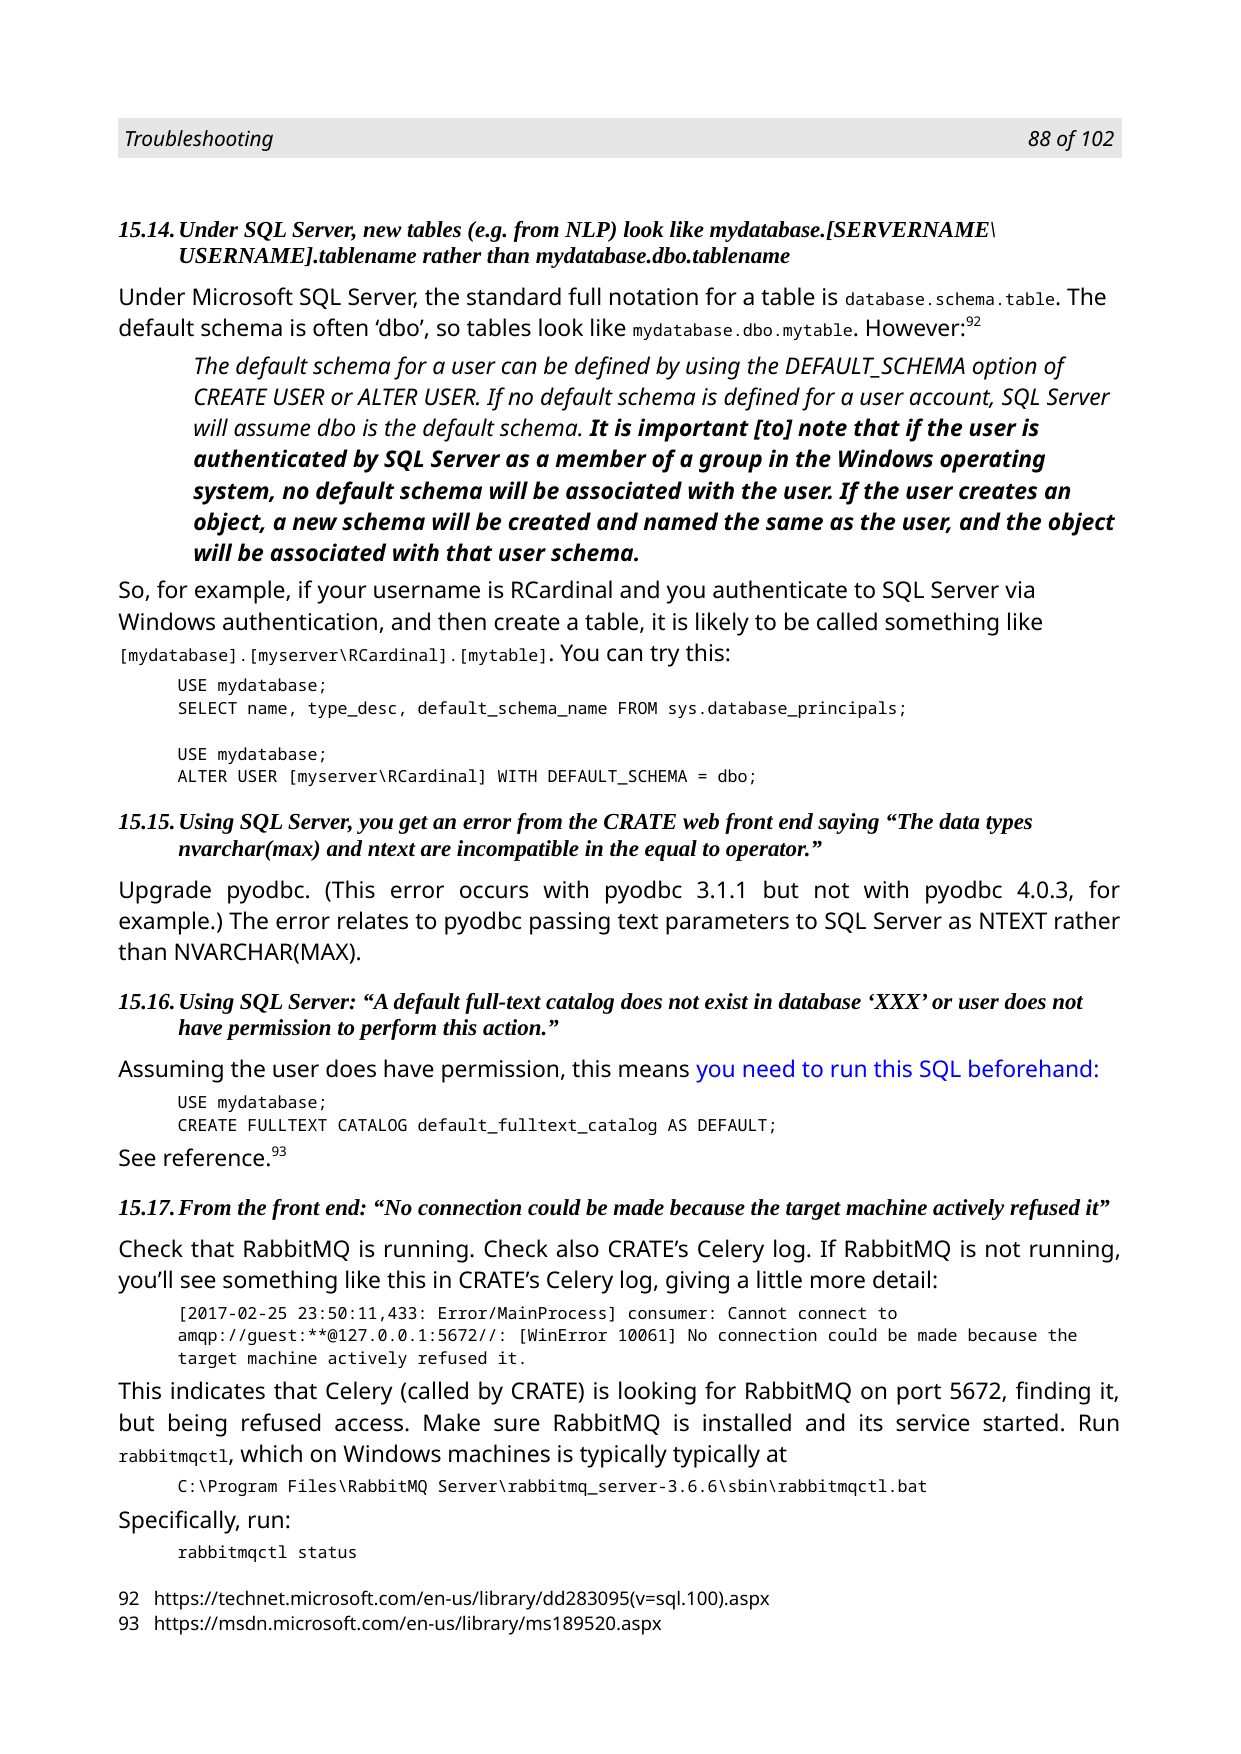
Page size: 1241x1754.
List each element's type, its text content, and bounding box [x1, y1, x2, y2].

text rabbitmqctl status [177, 1541, 1122, 1563]
text Check that RabbitMQ is running. Check also CRATE’s Celery log. If RabbitMQ is not running, you’ll see something like this in CRATE’s Celery log, giving a little more detail: [118, 1233, 1122, 1295]
text [2017-02-25 23:50:11,433: Error/MainProcess] consumer: Cannot connect to amqp://guest:**@127.0.0.1:5672//: [WinError 10061] No connection could be made because the target machine actively refused it. [177, 1301, 1122, 1369]
text USE mydatabase; [177, 742, 1122, 765]
text See reference. [118, 1142, 1122, 1173]
text The default schema for a user can be defined by using the DEFAULT_SCHEMA option of CREATE USER or ALTER USER. If no default schema is defined for a user account, SQL Server will assume dbo is the default schema. It is important [to] note that if the user is authenticated by SQL Server as a member of a group in the Windows operating system, no default schema will be associated with the user. If the user creates an object, a new schema will be created and named the same as the user, and the object will be associated with that user schema. [193, 349, 1122, 568]
subtitle From the front end: “No connection could be made because the target machine actively refused it” [118, 1194, 1122, 1220]
text This indicates that Celery (called by CRATE) is looking for RabbitMQ on port 5672, finding it, but being refused access. Make sure RabbitMQ is installed and its service started. Run rabbitmqctl, which on Windows machines is typically typically at [118, 1375, 1122, 1469]
subtitle Using SQL Server: “A default full-text catalog does not exist in database ‘XXX’ or user does not have permission to perform this action.” [118, 988, 1122, 1041]
text https://technet.microsoft.com/en-us/library/dd283095(v=sql.100).aspx [118, 1585, 1122, 1610]
text https://msdn.microsoft.com/en-us/library/ms189520.aspx [118, 1610, 1122, 1636]
text Assuming the user does have permission, this means you need to run this SQL beforehand: [118, 1053, 1122, 1084]
text Upgrade pyodbc. (This error occurs with pyodbc 3.1.1 but not with pyodbc 4.0.3, for example.) The error relates to pyodbc passing text parameters to SQL Server as NTEXT rather than NVARCHAR(MAX). [118, 873, 1122, 967]
text Specifically, run: [118, 1504, 1122, 1535]
subtitle Using SQL Server, you get an error from the CRATE web front end saying “The data types nvarchar(max) and ntext are incompatible in the equal to operator.” [118, 808, 1122, 861]
subtitle Under SQL Server, new tables (e.g. from NLP) look like mydatabase.[SERVERNAME\USERNAME].tablename rather than mydatabase.dbo.tablename [118, 216, 1122, 269]
text C:\Program Files\RabbitMQ Server\rabbitmq_server-3.6.6\sbin\rabbitmqctl.bat [177, 1475, 1122, 1498]
text CREATE FULLTEXT CATALOG default_fulltext_catalog AS DEFAULT; [177, 1113, 1122, 1136]
text SELECT name, type_desc, default_schema_name FROM sys.database_principals; [177, 697, 1122, 719]
text USE mydatabase; [177, 674, 1122, 697]
text USE mydatabase; [177, 1091, 1122, 1113]
text So, for example, if your username is RCardinal and you authenticate to SQL Server via Windows authentication, and then create a table, it is likely to be called something like [mydatabase].[myserver\RCardinal].[mytable]. You can try this: [118, 574, 1122, 668]
text ALTER USER [myserver\RCardinal] WITH DEFAULT_SCHEMA = dbo; [177, 765, 1122, 787]
text Under Microsoft SQL Server, the standard full notation for a table is database.schema.table. The default schema is often ‘dbo’, so tables look like mydatabase.dbo.mytable. However: [118, 281, 1122, 344]
